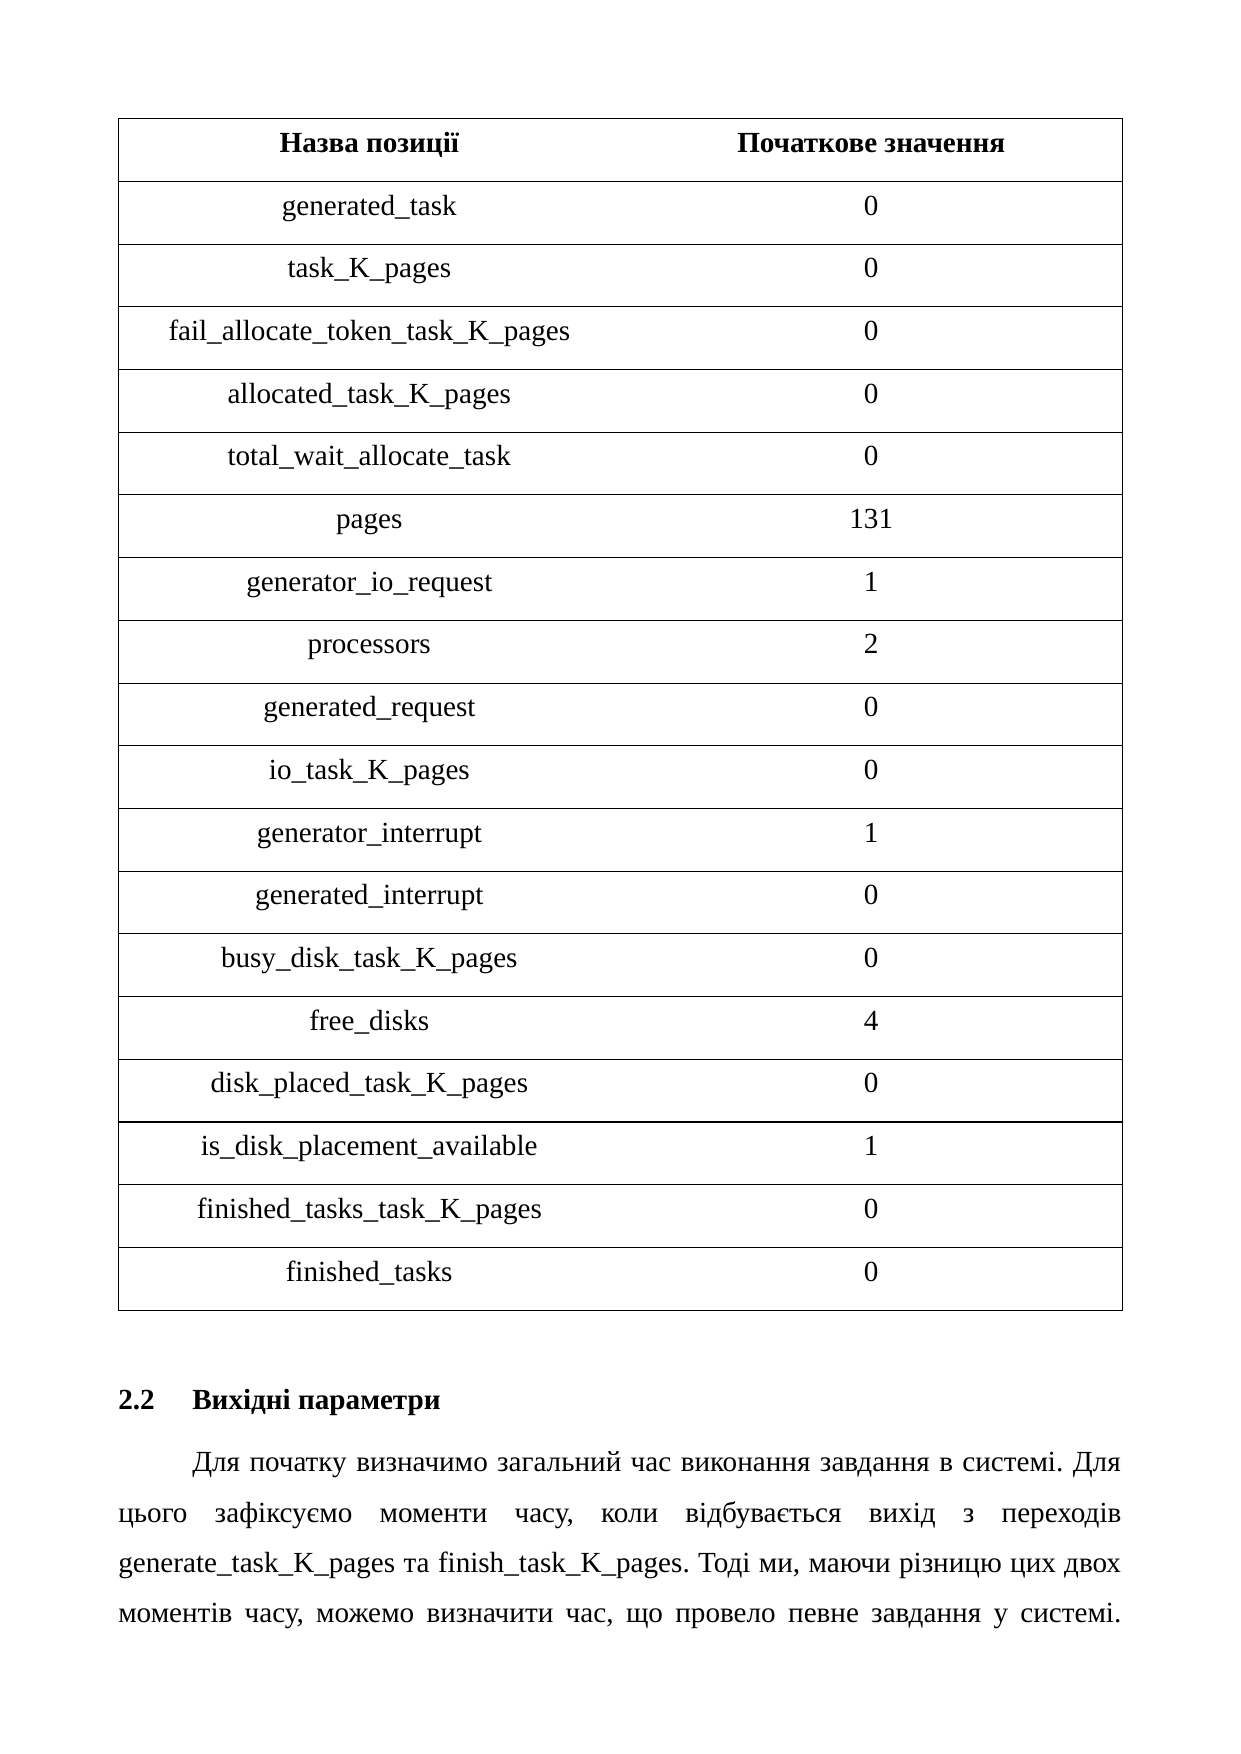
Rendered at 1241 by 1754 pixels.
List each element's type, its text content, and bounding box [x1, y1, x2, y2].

table_cell 1 [620, 809, 1122, 871]
table_cell fail_allocate_token_task_K_pages [119, 307, 620, 369]
table_cell free_disks [119, 997, 620, 1059]
text Для початку визначимо загальний час виконання завдання в системі. Для цього зафіксуємо моменти часу, коли відбувається вихід з переходів generate_task_K_pages та finish_task_K_pages. Тоді ми, маючи різницю цих двох моментів часу, можемо визначити час, що провело певне завдання у системі. [118, 1444, 1122, 1629]
table_cell 0 [620, 245, 1122, 306]
table_cell 0 [620, 370, 1122, 432]
table_cell busy_disk_task_K_pages [119, 934, 620, 996]
table_cell 0 [620, 1185, 1122, 1247]
table_cell generator_interrupt [119, 809, 620, 871]
table_cell 0 [620, 433, 1122, 494]
table_cell 0 [620, 182, 1122, 243]
table_cell total_wait_allocate_task [119, 433, 620, 494]
table_cell 2 [620, 621, 1122, 682]
table_cell pages [119, 495, 620, 557]
table_cell processors [119, 621, 620, 682]
table_cell 131 [620, 495, 1122, 557]
table_cell disk_placed_task_K_pages [119, 1060, 620, 1121]
subtitle Вихідні параметри [118, 1382, 1122, 1415]
table_cell 0 [620, 934, 1122, 996]
table_header Початкове значення [620, 119, 1122, 181]
table_cell finished_tasks_task_K_pages [119, 1185, 620, 1247]
table_cell 0 [620, 746, 1122, 808]
table_cell generated_request [119, 684, 620, 745]
table_cell is_disk_placement_available [119, 1123, 620, 1184]
table_cell generated_interrupt [119, 872, 620, 933]
table_cell allocated_task_K_pages [119, 370, 620, 432]
table_cell 1 [620, 558, 1122, 620]
table_cell 0 [620, 684, 1122, 745]
table_cell 4 [620, 997, 1122, 1059]
table_cell finished_tasks [119, 1248, 620, 1309]
table_cell generator_io_request [119, 558, 620, 620]
table_cell 0 [620, 1248, 1122, 1309]
table_cell 0 [620, 307, 1122, 369]
table_cell generated_task [119, 182, 620, 243]
table_cell 0 [620, 1060, 1122, 1121]
table_cell io_task_K_pages [119, 746, 620, 808]
table_cell task_K_pages [119, 245, 620, 306]
table_header Назва позиції [119, 119, 620, 181]
table_cell 0 [620, 872, 1122, 933]
table_cell 1 [620, 1123, 1122, 1184]
